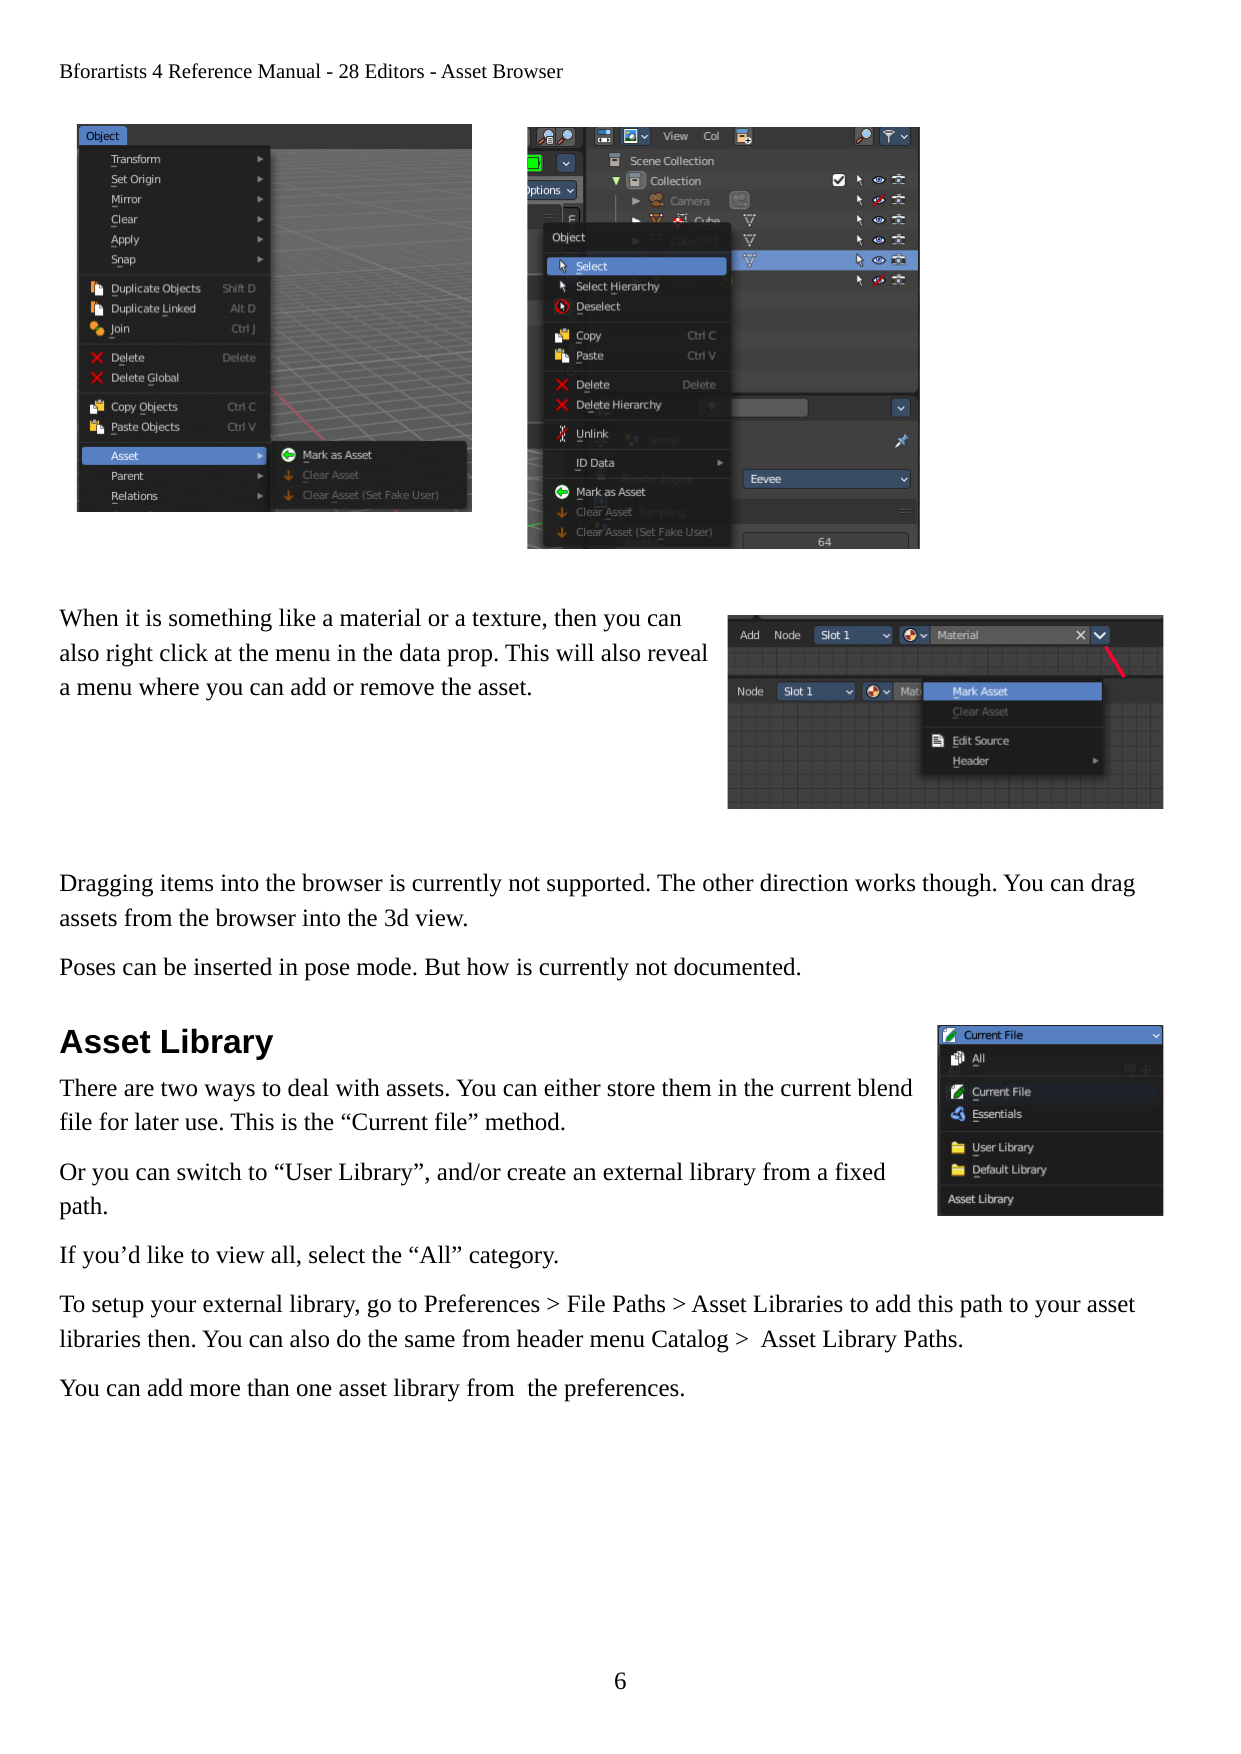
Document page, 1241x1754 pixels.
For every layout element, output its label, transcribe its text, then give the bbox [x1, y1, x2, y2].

text Or you can switch to “User Library”, and/or create an external library from a fixed path. [59, 1157, 1181, 1220]
text If you’d like to view all, select the “All” category. [59, 1240, 1181, 1269]
text Dragging items into the browser is currently not supported. The other direction works though. You can drag assets from the browser into the 3d view. [59, 868, 1181, 932]
picture [727, 615, 1164, 809]
subtitle Asset Library [59, 1022, 1181, 1061]
picture [937, 1025, 1164, 1216]
text To setup your external library, go to Preferences > File Paths > Asset Libraries to add this path to your asset libraries then. You can also do the same from header menu Catalog > Asset Library Paths. [59, 1289, 1181, 1352]
text Poses can be inserted in pose mode. But how is currently not documented. [59, 952, 1181, 981]
text When it is something like a material or a texture, then you can also right click at the menu in the data prop. This will also reveal a menu where you can add or remove the asset. [59, 603, 1181, 701]
picture [527, 127, 920, 549]
picture [76, 124, 472, 512]
text You can add more than one asset library from the preferences. [59, 1373, 1181, 1401]
text There are two ways to deal with assets. You can either store them in the current blend file for later use. This is the “Current file” method. [59, 1073, 937, 1136]
